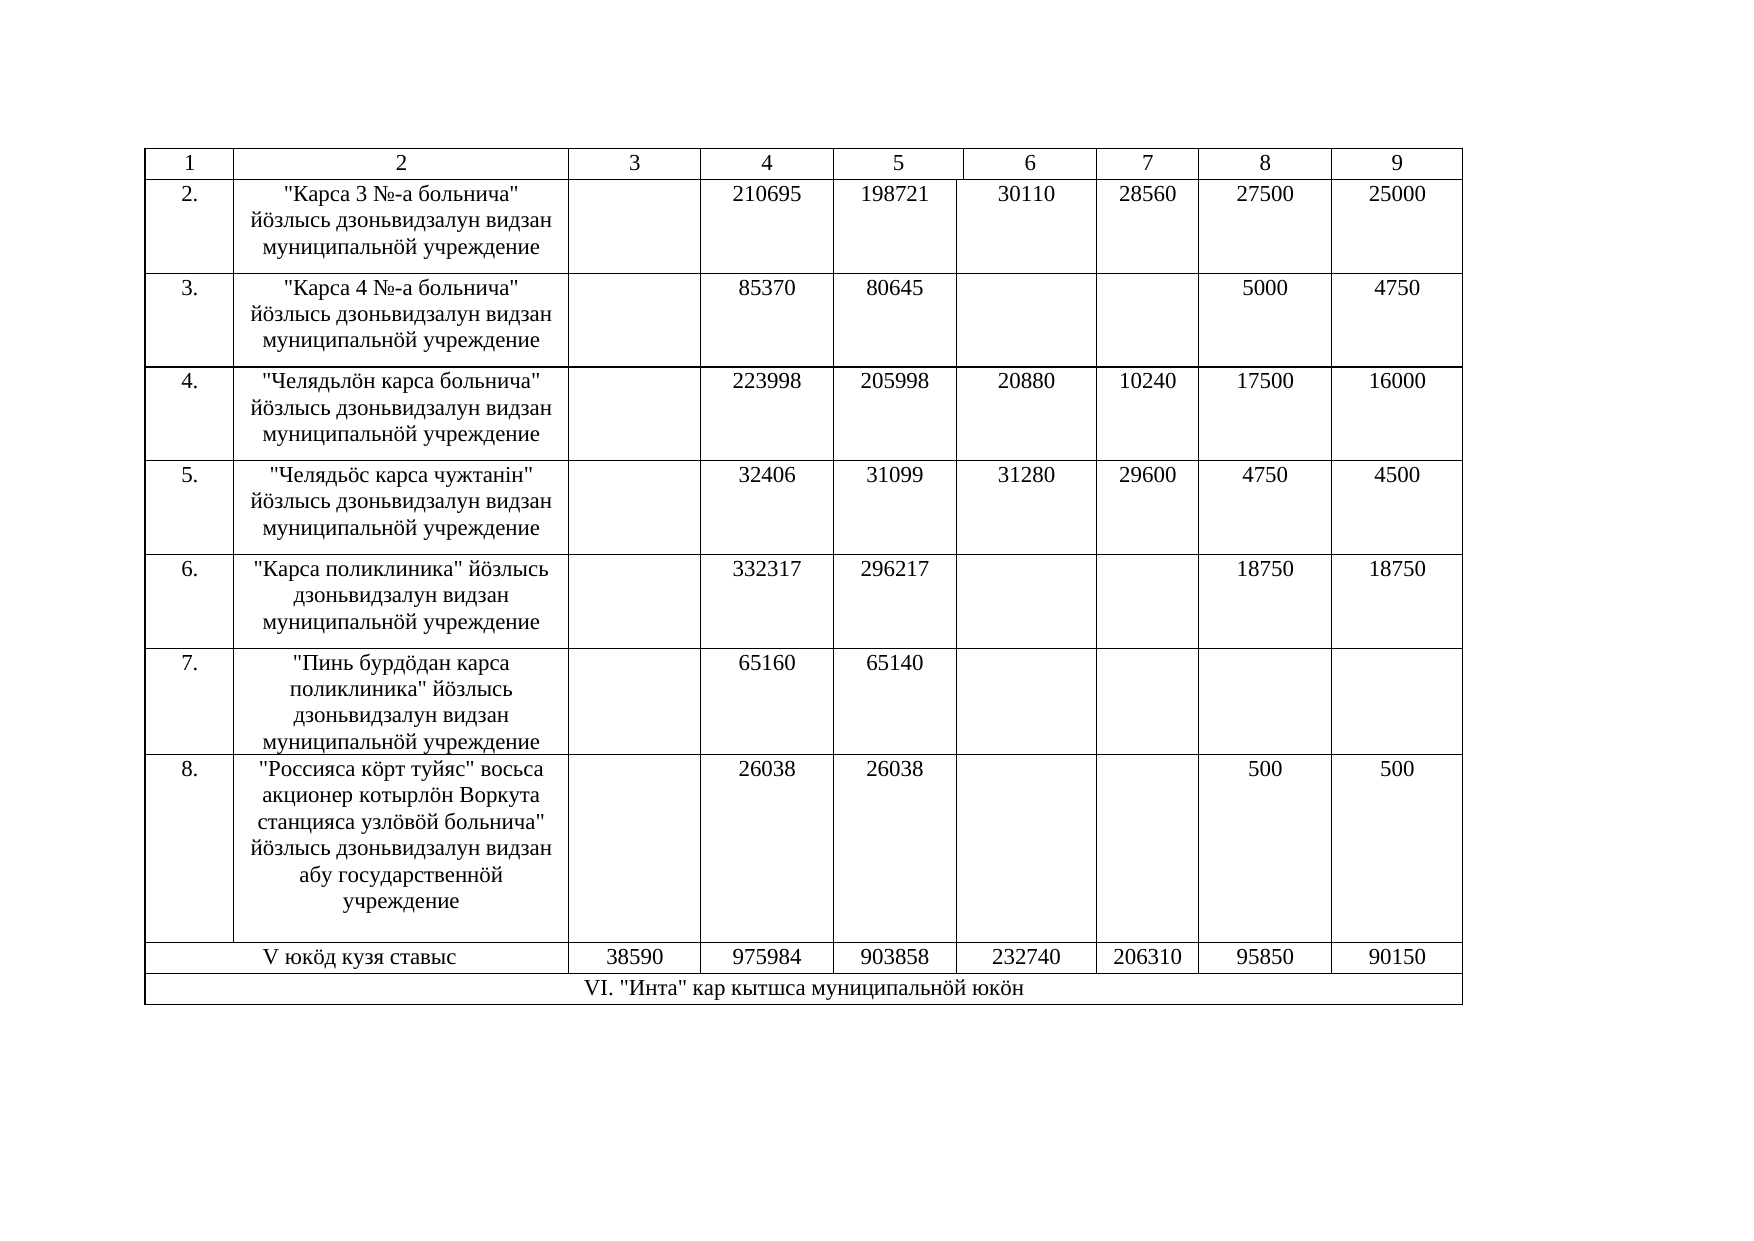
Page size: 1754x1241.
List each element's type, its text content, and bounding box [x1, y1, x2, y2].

table_cell 3. [146, 274, 233, 366]
table_cell 25000 [1332, 180, 1462, 273]
table_cell "Челядьöс карса чужтанін" йöзлысь дзоньвидзалун видзан муниципальнöй учреждение [234, 461, 568, 554]
table_header 7 [1097, 149, 1198, 179]
table_cell 296217 [834, 555, 956, 648]
table_cell 65160 [701, 649, 833, 754]
table_cell [569, 461, 700, 554]
table_cell 975984 [701, 943, 833, 973]
table_cell 31280 [957, 461, 1096, 554]
table_cell [569, 368, 700, 460]
table_cell [957, 755, 1096, 942]
table_cell V юкöд кузя ставыс [146, 943, 568, 973]
table_cell 500 [1332, 755, 1462, 942]
table_cell [1332, 649, 1462, 754]
table_cell 232740 [957, 943, 1096, 973]
table_cell 5. [146, 461, 233, 554]
table_cell 10240 [1097, 368, 1198, 460]
table_cell 26038 [701, 755, 833, 942]
table_cell [957, 649, 1096, 754]
table_cell 16000 [1332, 368, 1462, 460]
table_cell 8. [146, 755, 233, 942]
table_cell 80645 [834, 274, 956, 366]
table_cell "Пинь бурдöдан карса поликлиника" йöзлысь дзоньвидзалун видзан муниципальнöй учреждение [234, 649, 568, 754]
table_cell 6. [146, 555, 233, 648]
table_cell [569, 274, 700, 366]
table_cell 4750 [1199, 461, 1331, 554]
table_cell 17500 [1199, 368, 1331, 460]
table_cell [569, 555, 700, 648]
table_cell 18750 [1332, 555, 1462, 648]
table_cell 2. [146, 180, 233, 273]
table_cell 28560 [1097, 180, 1198, 273]
table_cell 500 [1199, 755, 1331, 942]
table_cell 90150 [1332, 943, 1462, 973]
table_cell 38590 [569, 943, 700, 973]
table_cell 26038 [834, 755, 956, 942]
table_cell "Карса поликлиника" йöзлысь дзоньвидзалун видзан муниципальнöй учреждение [234, 555, 568, 648]
table_cell "Россияса кöрт туйяс" восьса акционер котырлöн Воркута станцияса узлöвöй больнича" йöзлысь дзоньвидзалун видзан абу государственнöй учреждение [234, 755, 568, 942]
table_cell [957, 274, 1096, 366]
table_cell 95850 [1199, 943, 1331, 973]
table_cell [1199, 649, 1331, 754]
table_header 2 [234, 149, 568, 179]
table_cell 85370 [701, 274, 833, 366]
table_cell "Карса 4 №-а больнича" йöзлысь дзоньвидзалун видзан муниципальнöй учреждение [234, 274, 568, 366]
table_cell [957, 555, 1096, 648]
table_cell [569, 649, 700, 754]
table_cell 18750 [1199, 555, 1331, 648]
table_header 6 [964, 149, 1096, 179]
table_cell 27500 [1199, 180, 1331, 273]
table_cell 4750 [1332, 274, 1462, 366]
table_header 8 [1199, 149, 1331, 179]
table_cell 65140 [834, 649, 956, 754]
table_cell 223998 [701, 368, 833, 460]
table_cell "Челядьлöн карса больнича" йöзлысь дзоньвидзалун видзан муниципальнöй учреждение [234, 368, 568, 460]
table_header 4 [701, 149, 833, 179]
table_cell 4. [146, 368, 233, 460]
table_cell 30110 [957, 180, 1096, 273]
table_cell 32406 [701, 461, 833, 554]
table_cell 5000 [1199, 274, 1331, 366]
table_cell 198721 [834, 180, 956, 273]
table_cell 4500 [1332, 461, 1462, 554]
table_cell 29600 [1097, 461, 1198, 554]
table_cell 31099 [834, 461, 956, 554]
table_header 3 [569, 149, 700, 179]
table_cell [1097, 755, 1198, 942]
table_cell 903858 [834, 943, 956, 973]
table_cell 210695 [701, 180, 833, 273]
table_cell 206310 [1097, 943, 1198, 973]
table_cell 20880 [957, 368, 1096, 460]
table_cell [1097, 649, 1198, 754]
table_cell 332317 [701, 555, 833, 648]
table_cell 7. [146, 649, 233, 754]
table_cell 205998 [834, 368, 956, 460]
table_cell VI. "Инта" кар кытшса муниципальнöй юкöн [146, 974, 1462, 1004]
table_header 5 [834, 149, 963, 179]
table_cell [1097, 555, 1198, 648]
table_cell [1097, 274, 1198, 366]
table_cell "Карса 3 №-а больнича" йöзлысь дзоньвидзалун видзан муниципальнöй учреждение [234, 180, 568, 273]
table_cell [569, 755, 700, 942]
table_header 9 [1332, 149, 1462, 179]
table_header 1 [146, 149, 233, 179]
table_cell [569, 180, 700, 273]
